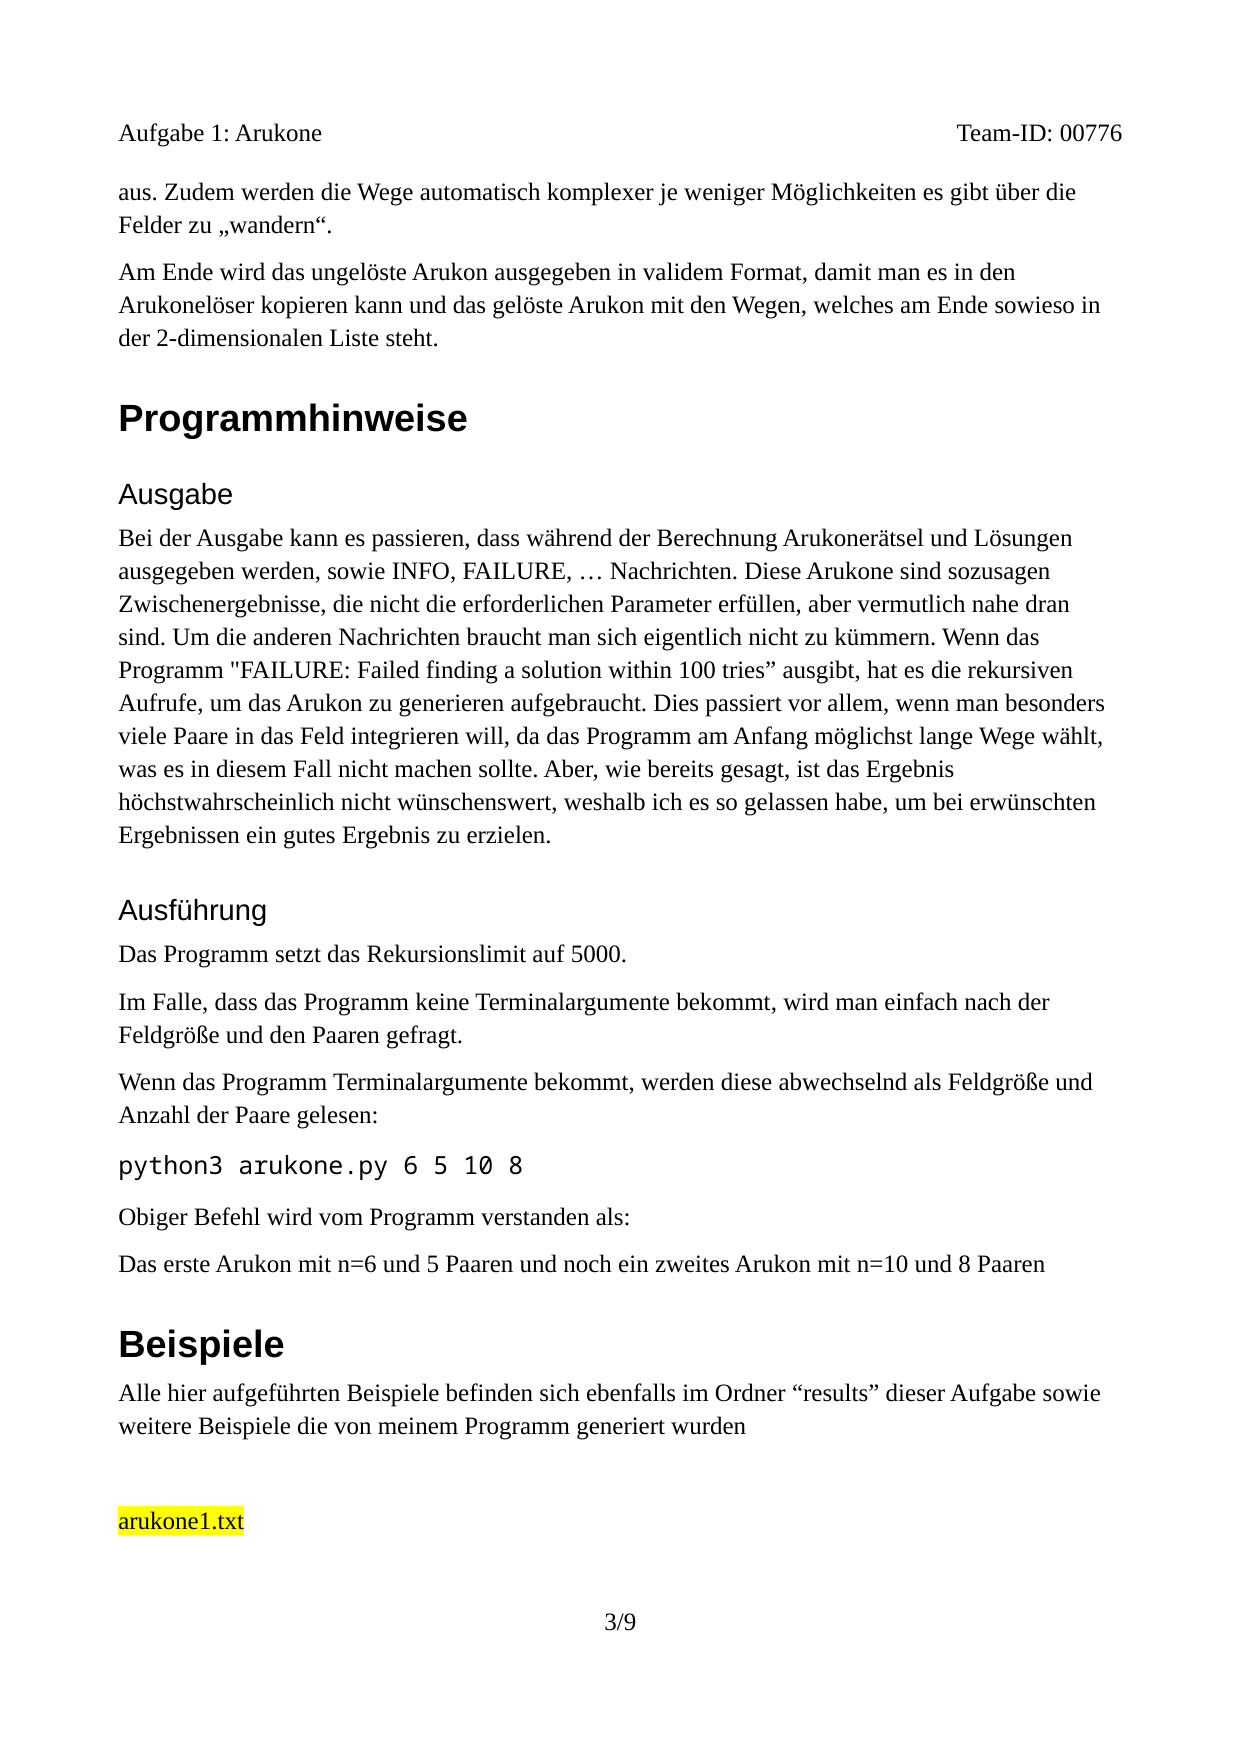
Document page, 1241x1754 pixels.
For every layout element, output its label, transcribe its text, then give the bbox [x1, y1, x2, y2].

text python3 arukone.py 6 5 10 8 [118, 1148, 1122, 1182]
text Obiger Befehl wird vom Programm verstanden als: [118, 1202, 1122, 1231]
text Am Ende wird das ungelöste Arukon ausgegeben in validem Format, damit man es in den Arukonelöser kopieren kann und das gelöste Arukon mit den Wegen, welches am Ende sowieso in der 2-dimensionalen Liste steht. [118, 257, 1122, 352]
text Wenn das Programm Terminalargumente bekommt, werden diese abwechselnd als Feldgröße und Anzahl der Paare gelesen: [118, 1067, 1122, 1129]
text Das Programm setzt das Rekursionslimit auf 5000. [118, 939, 1122, 968]
text arukone1.txt [118, 1506, 1122, 1535]
subtitle Beispiele [118, 1322, 1122, 1366]
subtitle Programmhinweise [118, 396, 1122, 440]
text Im Falle, dass das Programm keine Terminalargumente bekommt, wird man einfach nach der Feldgröße und den Paaren gefragt. [118, 987, 1122, 1048]
subtitle Ausgabe [118, 477, 1122, 511]
text Das erste Arukon mit n=6 und 5 Paaren und noch ein zweites Arukon mit n=10 und 8 Paaren [118, 1249, 1122, 1278]
subtitle Ausführung [118, 893, 1122, 927]
text aus. Zudem werden die Wege automatisch komplexer je weniger Möglichkeiten es gibt über die Felder zu „wandern“. [118, 177, 1122, 239]
text Alle hier aufgeführten Beispiele befinden sich ebenfalls im Ordner “results” dieser Aufgabe sowie weitere Beispiele die von meinem Programm generiert wurden [118, 1378, 1122, 1440]
text Bei der Ausgabe kann es passieren, dass während der Berechnung Arukonerätsel und Lösungen ausgegeben werden, sowie INFO, FAILURE, … Nachrichten. Diese Arukone sind sozusagen Zwischenergebnisse, die nicht die erforderlichen Parameter erfüllen, aber vermutlich nahe dran sind. Um die anderen Nachrichten braucht man sich eigentlich nicht zu kümmern. Wenn das Programm "FAILURE: Failed finding a solution within 100 tries” ausgibt, hat es die rekursiven Aufrufe, um das Arukon zu generieren aufgebraucht. Dies passiert vor allem, wenn man besonders viele Paare in das Feld integrieren will, da das Programm am Anfang möglichst lange Wege wählt, was es in diesem Fall nicht machen sollte. Aber, wie bereits gesagt, ist das Ergebnis höchstwahrscheinlich nicht wünschenswert, weshalb ich es so gelassen habe, um bei erwünschten Ergebnissen ein gutes Ergebnis zu erzielen. [118, 523, 1122, 849]
